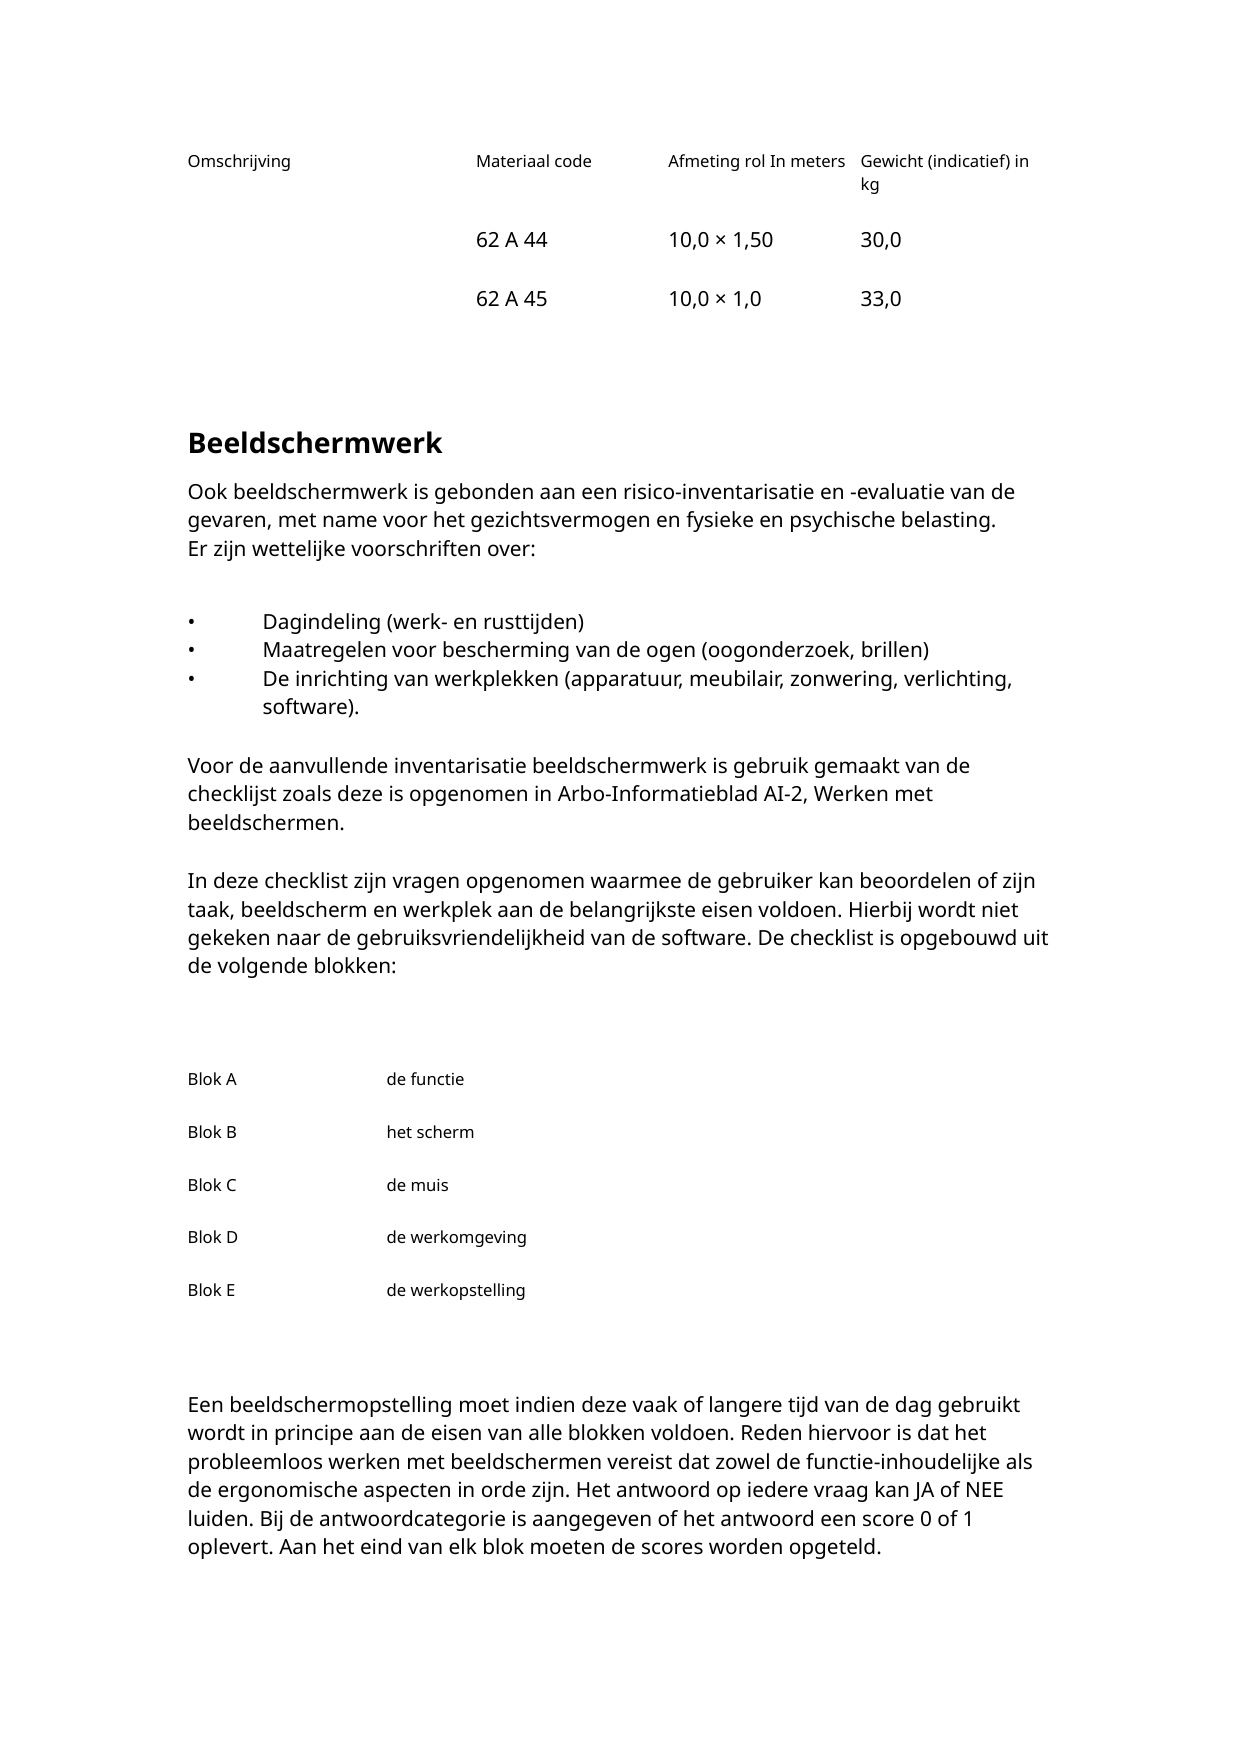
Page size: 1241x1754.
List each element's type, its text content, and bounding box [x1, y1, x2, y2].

table_cell 10,0 × 1,50 [668, 225, 860, 284]
table_cell de muis [386, 1173, 1053, 1226]
list Maatregelen voor bescherming van de ogen (oogonderzoek, brillen) [187, 636, 1053, 664]
text Een beeldschermopstelling moet indien deze vaak of langere tijd van de dag gebruikt wordt in principe aan de eisen van alle blokken voldoen. Reden hiervoor is dat het probleemloos werken met beeldschermen vereist dat zowel de functie-inhoudelijke als de ergonomische aspecten in orde zijn. Het antwoord op iedere vraag kan JA of NEE luiden. Bij de antwoordcategorie is aangegeven of het antwoord een score 0 of 1 oplevert. Aan het eind van elk blok moeten de scores worden opgeteld. [187, 1390, 1053, 1561]
table_header Blok A [188, 1068, 386, 1121]
table_cell Blok D [188, 1226, 386, 1279]
text In deze checklist zijn vragen opgenomen waarmee de gebruiker kan beoordelen of zijn taak, beeldscherm en werkplek aan de belangrijkste eisen voldoen. Hierbij wordt niet gekeken naar de gebruiksvriendelijkheid van de software. De checklist is opgebouwd uit de volgende blokken: [187, 866, 1053, 980]
text Voor de aanvullende inventarisatie beeldschermwerk is gebruik gemaakt van de checklijst zoals deze is opgenomen in Arbo-Informatieblad AI-2, Werken met beeldschermen. [187, 751, 1053, 836]
table_cell 62 A 45 [476, 284, 668, 342]
table_cell Blok B [188, 1121, 386, 1173]
text Er zijn wettelijke voorschriften over: [187, 534, 1053, 562]
table_cell 62 A 44 [476, 225, 668, 284]
table_cell [188, 284, 476, 342]
subtitle Beeldschermwerk [187, 423, 1053, 462]
list De inrichting van werkplekken (apparatuur, meubilair, zonwering, verlichting, software). [187, 664, 1053, 721]
table_cell de werkopstelling [386, 1279, 1053, 1331]
list Dagindeling (werk- en rusttijden) [187, 607, 1053, 636]
table_cell 10,0 × 1,0 [668, 284, 860, 342]
table_header Gewicht (indicatief) in kg [860, 150, 1053, 225]
table_cell Blok C [188, 1173, 386, 1226]
table_cell [188, 225, 476, 284]
table_header Omschrijving [188, 150, 476, 225]
table_cell 33,0 [860, 284, 1053, 342]
table_cell 30,0 [860, 225, 1053, 284]
table_header de functie [386, 1068, 1053, 1121]
table_header Afmeting rol In meters [668, 150, 860, 225]
table_cell de werkomgeving [386, 1226, 1053, 1279]
table_cell het scherm [386, 1121, 1053, 1173]
text Ook beeldschermwerk is gebonden aan een risico-inventarisatie en -evaluatie van de gevaren, met name voor het gezichtsvermogen en fysieke en psychische belasting. [187, 477, 1053, 534]
table_cell Blok E [188, 1279, 386, 1331]
table_header Materiaal code [476, 150, 668, 225]
